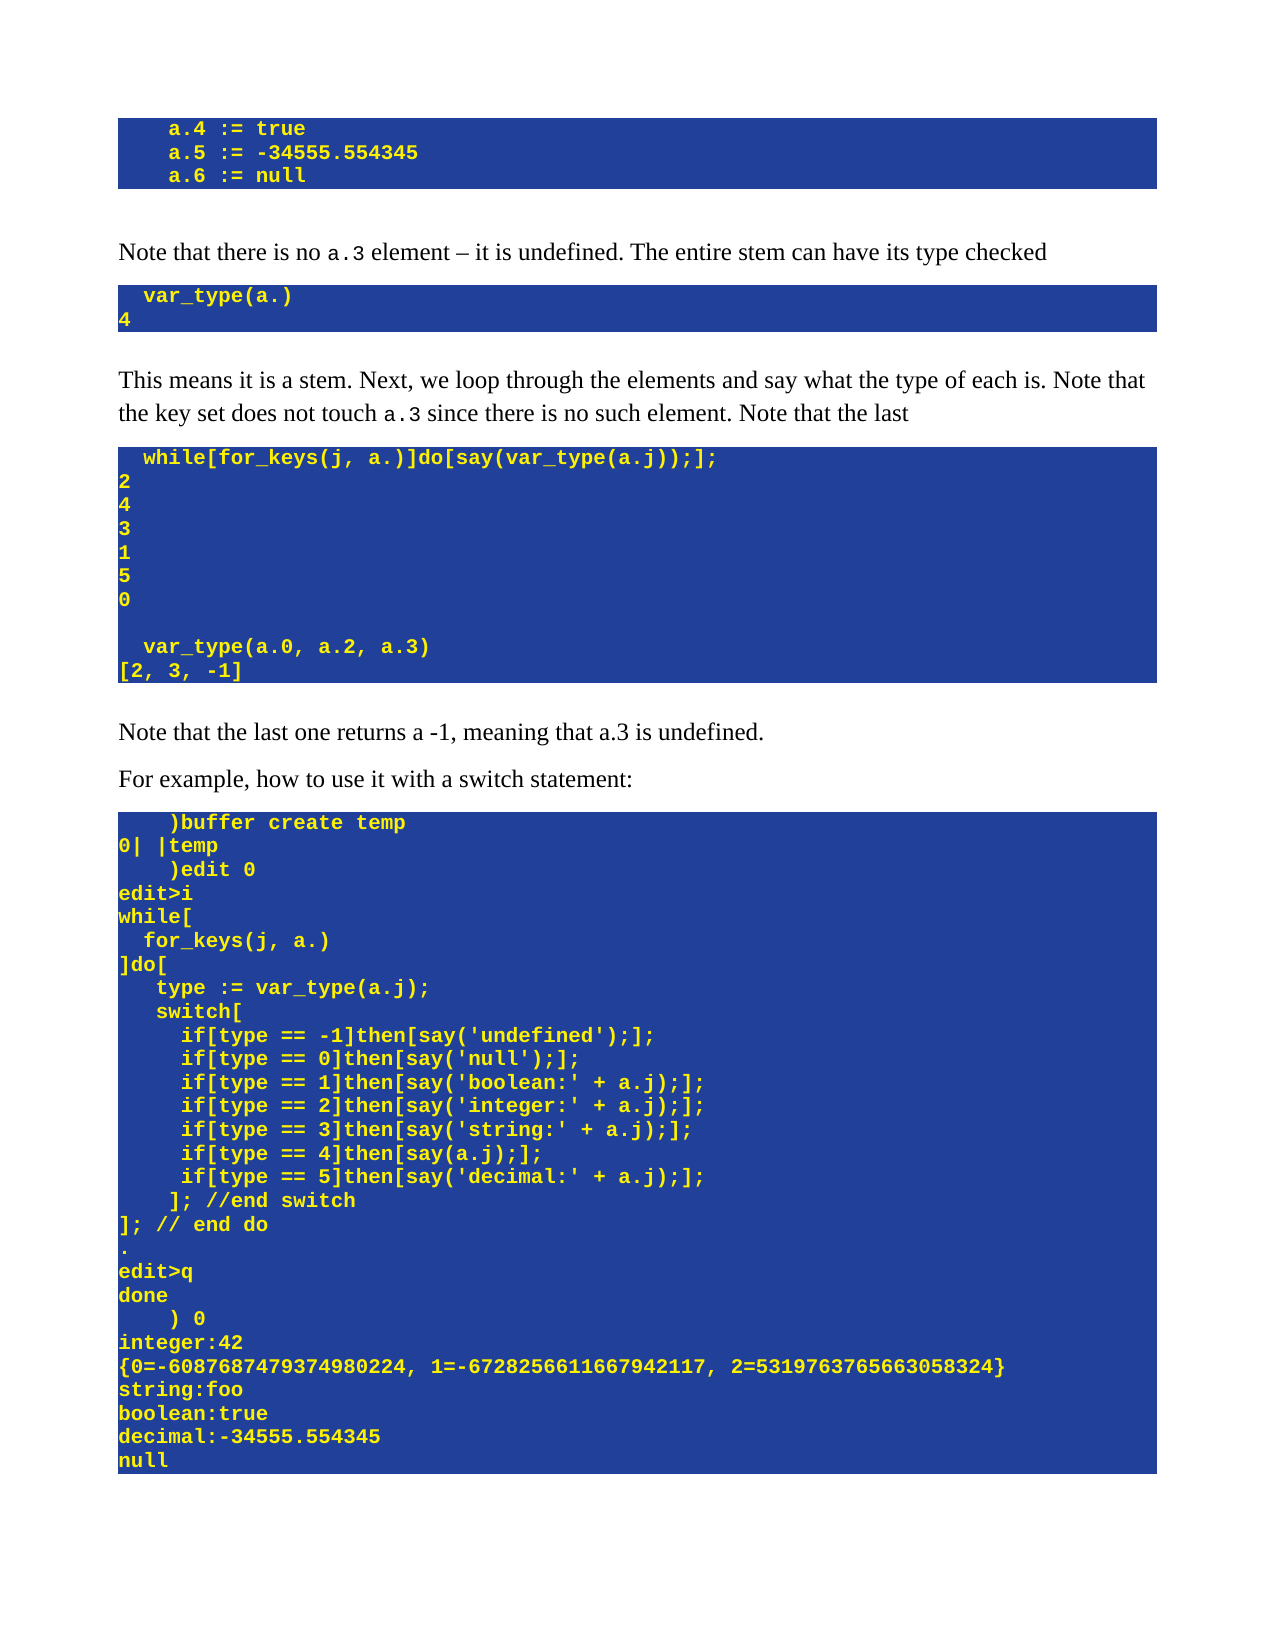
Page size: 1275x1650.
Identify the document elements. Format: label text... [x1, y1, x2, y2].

text a.4 := true [118, 118, 1157, 142]
text type := var_type(a.j); [118, 977, 1157, 1001]
text while[for_keys(j, a.)]do[say(var_type(a.j));]; [118, 447, 1157, 471]
text integer:42 [118, 1332, 1157, 1356]
text 1 [118, 542, 1157, 565]
text ]do[ [118, 954, 1157, 977]
text edit>i [118, 883, 1157, 906]
text if[type == 4]then[say(a.j);]; [118, 1143, 1157, 1166]
text if[type == 3]then[say('string:' + a.j);]; [118, 1119, 1157, 1143]
text while[ [118, 906, 1157, 930]
text var_type(a.) [118, 285, 1157, 309]
text 4 [118, 309, 1157, 332]
text for_keys(j, a.) [118, 930, 1157, 954]
text This means it is a stem. Next, we loop through the elements and say what the type of each is. Note that the key set does not touch a.3 since there is no such element. Note that the last [118, 332, 1157, 428]
text a.5 := -34555.554345 [118, 142, 1157, 165]
text 3 [118, 518, 1157, 542]
text decimal:-34555.554345 [118, 1427, 1157, 1450]
text var_type(a.0, a.2, a.3) [118, 636, 1157, 660]
text 0| |temp [118, 835, 1157, 859]
text if[type == 2]then[say('integer:' + a.j);]; [118, 1096, 1157, 1119]
text if[type == 1]then[say('boolean:' + a.j);]; [118, 1072, 1157, 1096]
text if[type == 5]then[say('decimal:' + a.j);]; [118, 1166, 1157, 1190]
text Note that there is no a.3 element – it is undefined. The entire stem can have its type checked [118, 237, 1157, 266]
text 4 [118, 494, 1157, 518]
text )buffer create temp [118, 812, 1157, 835]
text 0 [118, 589, 1157, 613]
text . [118, 1237, 1157, 1261]
text For example, how to use it with a switch statement: [118, 764, 1157, 793]
text ]; //end switch [118, 1190, 1157, 1214]
text switch[ [118, 1001, 1157, 1024]
text )edit 0 [118, 859, 1157, 883]
text Note that the last one returns a -1, meaning that a.3 is undefined. [118, 683, 1157, 745]
text if[type == -1]then[say('undefined');]; [118, 1024, 1157, 1048]
text done [118, 1285, 1157, 1308]
text string:foo [118, 1379, 1157, 1403]
text edit>q [118, 1261, 1157, 1285]
text boolean:true [118, 1403, 1157, 1427]
text [2, 3, -1] [118, 660, 1157, 683]
text a.6 := null [118, 165, 1157, 189]
text null [118, 1450, 1157, 1474]
text ) 0 [118, 1308, 1157, 1332]
text 2 [118, 471, 1157, 494]
text ]; // end do [118, 1214, 1157, 1237]
text 5 [118, 565, 1157, 589]
text {0=-6087687479374980224, 1=-6728256611667942117, 2=5319763765663058324} [118, 1356, 1157, 1379]
text if[type == 0]then[say('null');]; [118, 1048, 1157, 1072]
